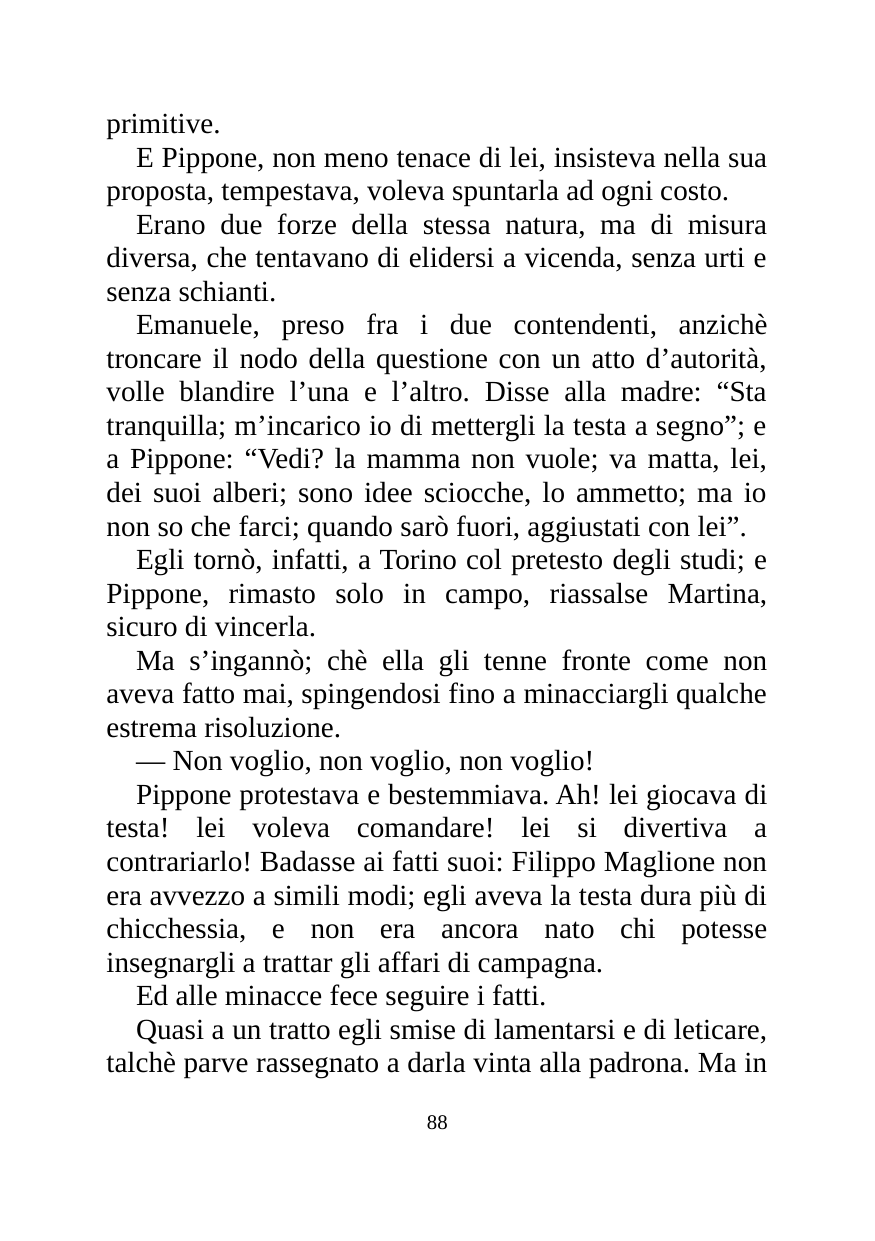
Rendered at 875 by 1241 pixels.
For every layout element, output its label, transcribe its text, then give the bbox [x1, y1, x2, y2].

text Pippone protestava e bestemmiava. Ah! lei giocava di testa! lei voleva comandare! lei si divertiva a contrariarlo! Badasse ai fatti suoi: Filippo Maglione non era avvezzo a simili modi; egli aveva la testa dura più di chicchessia, e non era ancora nato chi potesse insegnargli a trattar gli affari di campagna. [106, 777, 768, 978]
text Ma s’ingannò; chè ella gli tenne fronte come non aveva fatto mai, spingendosi fino a minacciargli qualche estrema risoluzione. [106, 643, 768, 743]
text Ed alle minacce fece seguire i fatti. [106, 978, 768, 1012]
text primitive. [106, 106, 768, 140]
text Erano due forze della stessa natura, ma di misura diversa, che tentavano di elidersi a vicenda, senza urti e senza schianti. [106, 207, 768, 307]
text — Non voglio, non voglio, non voglio! [106, 743, 768, 777]
text Egli tornò, infatti, a Torino col pretesto degli studi; e Pippone, rimasto solo in campo, riassalse Martina, sicuro di vincerla. [106, 542, 768, 643]
text E Pippone, non meno tenace di lei, insisteva nella sua proposta, tempestava, voleva spuntarla ad ogni costo. [106, 140, 768, 207]
text Emanuele, preso fra i due contendenti, anzichè troncare il nodo della questione con un atto d’autorità, volle blandire l’una e l’altro. Disse alla madre: “Sta tranquilla; m’incarico io di mettergli la testa a segno”; e a Pippone: “Vedi? la mamma non vuole; va matta, lei, dei suoi alberi; sono idee sciocche, lo ammetto; ma io non so che farci; quando sarò fuori, aggiustati con lei”. [106, 307, 768, 542]
text Quasi a un tratto egli smise di lamentarsi e di leticare, talchè parve rassegnato a darla vinta alla padrona. Ma in [106, 1012, 768, 1079]
